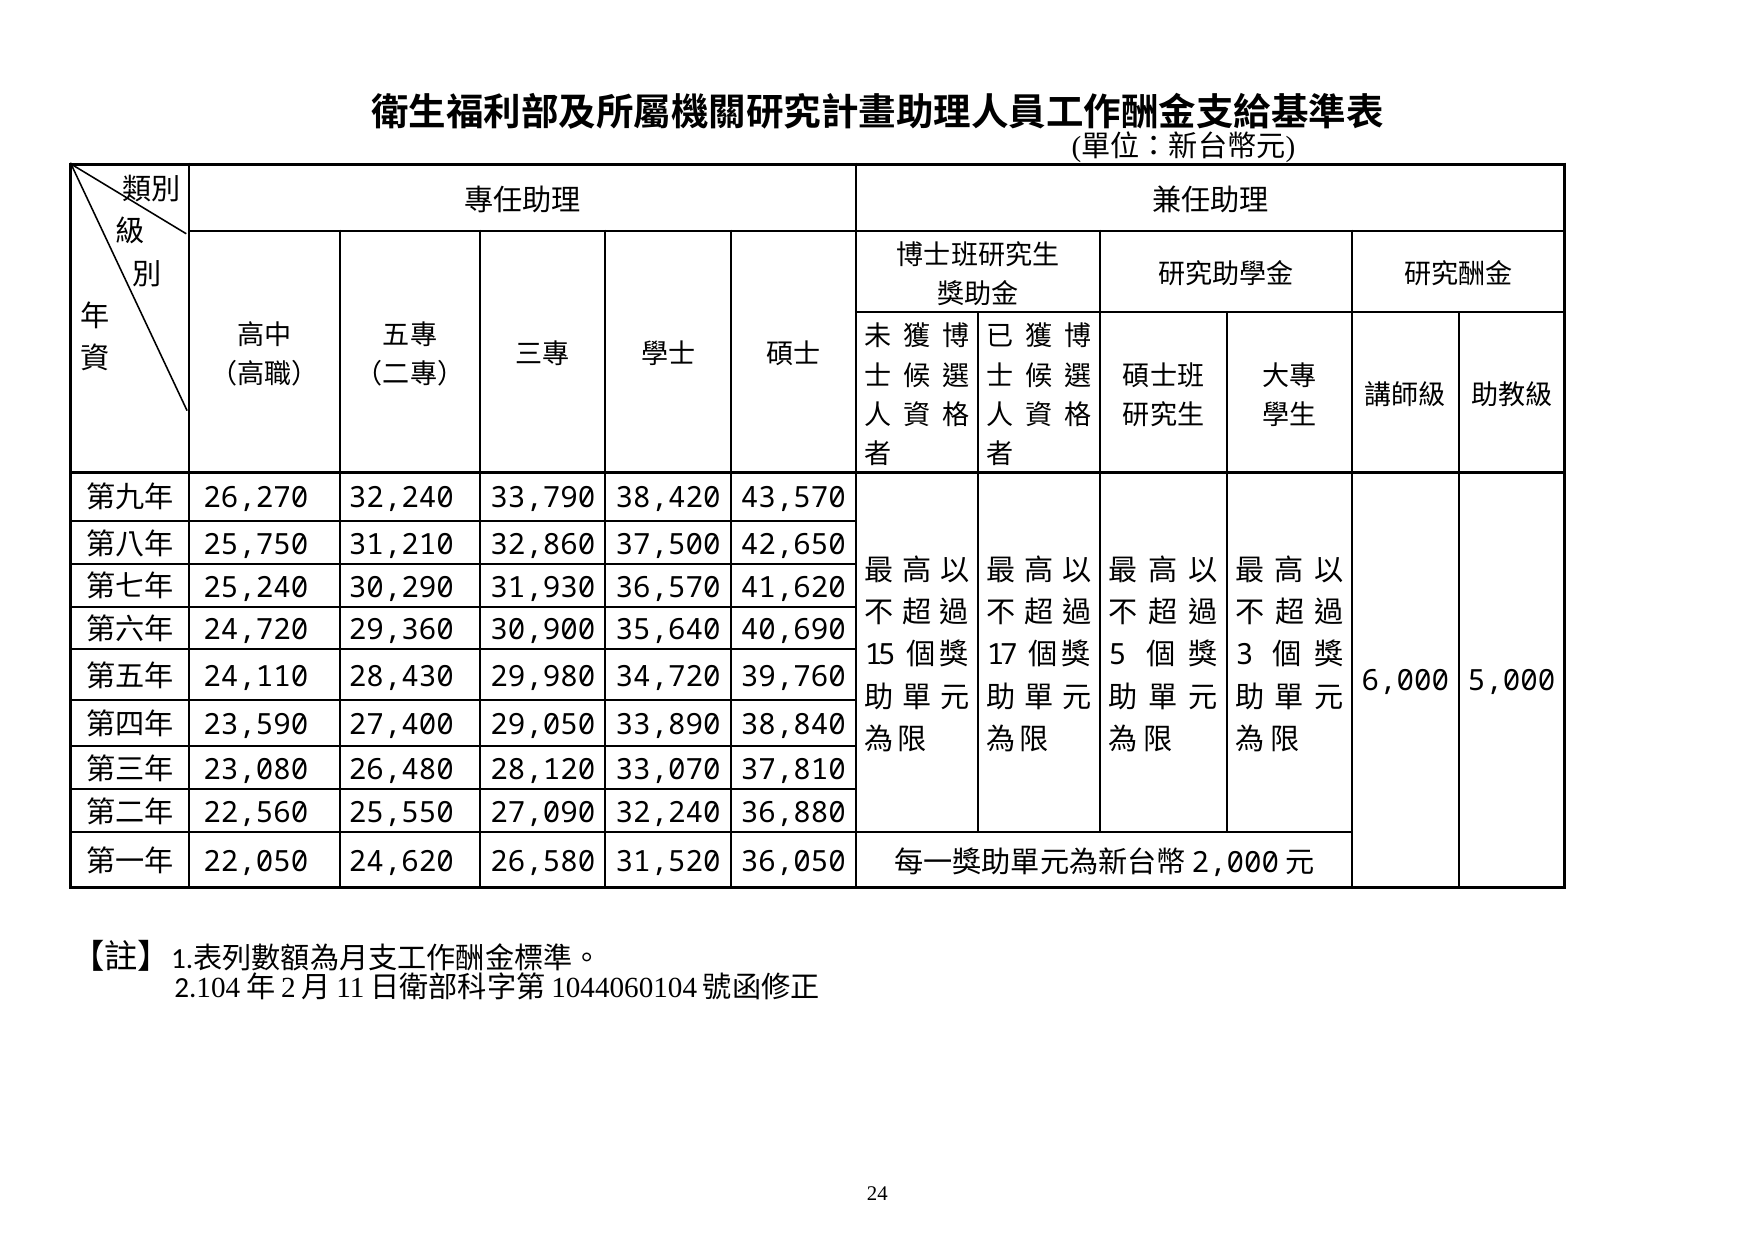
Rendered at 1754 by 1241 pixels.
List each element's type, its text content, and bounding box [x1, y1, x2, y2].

table_cell 43,570 [732, 474, 855, 520]
table_cell 26,480 [341, 747, 479, 788]
table_cell 碩士班 研究生 [1101, 313, 1226, 471]
table_cell 29,980 [481, 650, 604, 698]
table_cell 37,500 [606, 522, 730, 563]
table_header 類別 級 別 年 資 [72, 171, 188, 471]
table_cell 每一獎助單元為新台幣2,000元 [857, 833, 1351, 886]
table_cell 36,880 [732, 790, 855, 831]
table_cell 第六年 [72, 608, 188, 648]
table_cell 24,620 [341, 833, 479, 886]
text (單位：新台幣元) [71, 131, 1683, 162]
text 衛生福利部及所屬機關研究計畫助理人員工作酬金支給基準表 [71, 100, 1683, 131]
table_cell 38,840 [732, 701, 855, 745]
table_cell 24,720 [190, 608, 339, 648]
table_cell 23,080 [190, 747, 339, 788]
table_cell 研究酬金 [1353, 232, 1563, 311]
table_cell 31,520 [606, 833, 730, 886]
table_cell 33,070 [606, 747, 730, 788]
table_cell 已獲博士候選人資格者 [979, 313, 1099, 471]
table_cell 三專 [481, 232, 604, 471]
table_cell 36,050 [732, 833, 855, 886]
table_cell 第九年 [72, 474, 188, 520]
table_cell 26,270 [190, 474, 339, 520]
table_cell 第三年 [72, 747, 188, 788]
text 2.104年2月11日衛部科字第1044060104號函修正 [174, 974, 1683, 1003]
table_header 專任助理 [190, 166, 855, 229]
table_cell 41,620 [732, 565, 855, 606]
table_cell 32,860 [481, 522, 604, 563]
table_cell 32,240 [606, 790, 730, 831]
table_cell 五專 （二專） [341, 232, 479, 471]
table_cell 助教級 [1460, 313, 1563, 471]
table_cell 31,930 [481, 565, 604, 606]
table_cell 30,290 [341, 565, 479, 606]
table_cell 27,090 [481, 790, 604, 831]
table_cell 24,110 [190, 650, 339, 698]
table_cell 第一年 [72, 833, 188, 886]
text 【註】1.表列數額為月支工作酬金標準。 [71, 945, 1683, 974]
table_header 兼任助理 [857, 166, 1563, 229]
table_cell 37,810 [732, 747, 855, 788]
table_cell 32,240 [341, 474, 479, 520]
table_cell 學士 [606, 232, 730, 471]
table_cell 42,650 [732, 522, 855, 563]
table_cell 40,690 [732, 608, 855, 648]
table_cell 34,720 [606, 650, 730, 698]
table_cell 未獲博士候選人資格者 [857, 313, 977, 471]
table_cell 25,750 [190, 522, 339, 563]
table_cell 23,590 [190, 701, 339, 745]
table_cell 第二年 [72, 790, 188, 831]
table_cell 高中 （高職） [190, 232, 339, 471]
table_cell 最高以不超過 5個獎助單元為限 [1101, 474, 1226, 831]
table_cell 29,360 [341, 608, 479, 648]
table_cell 27,400 [341, 701, 479, 745]
table_cell 26,580 [481, 833, 604, 886]
table_cell 36,570 [606, 565, 730, 606]
table_cell 5,000 [1460, 474, 1563, 886]
table_cell 第五年 [72, 650, 188, 698]
table_cell 25,550 [341, 790, 479, 831]
table_cell 碩士 [732, 232, 855, 471]
table_cell 38,420 [606, 474, 730, 520]
table_cell 6,000 [1353, 474, 1458, 886]
table_cell 39,760 [732, 650, 855, 698]
table_cell 講師級 [1353, 313, 1458, 471]
table_cell 大專 學生 [1228, 313, 1351, 471]
table_cell 最高以不超過15個獎助單元為限 [857, 474, 977, 831]
table_header 類別 級 別 年 資 [75, 166, 188, 408]
table_cell 22,050 [190, 833, 339, 886]
table_cell 28,430 [341, 650, 479, 698]
table_cell 最高以不超過 17個獎助單元為限 [979, 474, 1099, 831]
table_cell 35,640 [606, 608, 730, 648]
table_cell 第七年 [72, 565, 188, 606]
table_cell 31,210 [341, 522, 479, 563]
table_cell 博士班研究生 獎助金 [857, 232, 1099, 311]
table_cell 25,240 [190, 565, 339, 606]
table_cell 30,900 [481, 608, 604, 648]
table_cell 第四年 [72, 701, 188, 745]
table_cell 29,050 [481, 701, 604, 745]
table_cell 最高以不超過 3個獎助單元為限 [1228, 474, 1351, 831]
table_cell 33,890 [606, 701, 730, 745]
table_cell 28,120 [481, 747, 604, 788]
table_cell 33,790 [481, 474, 604, 520]
table_cell 研究助學金 [1101, 232, 1351, 311]
table_cell 第八年 [72, 522, 188, 563]
table_cell 22,560 [190, 790, 339, 831]
